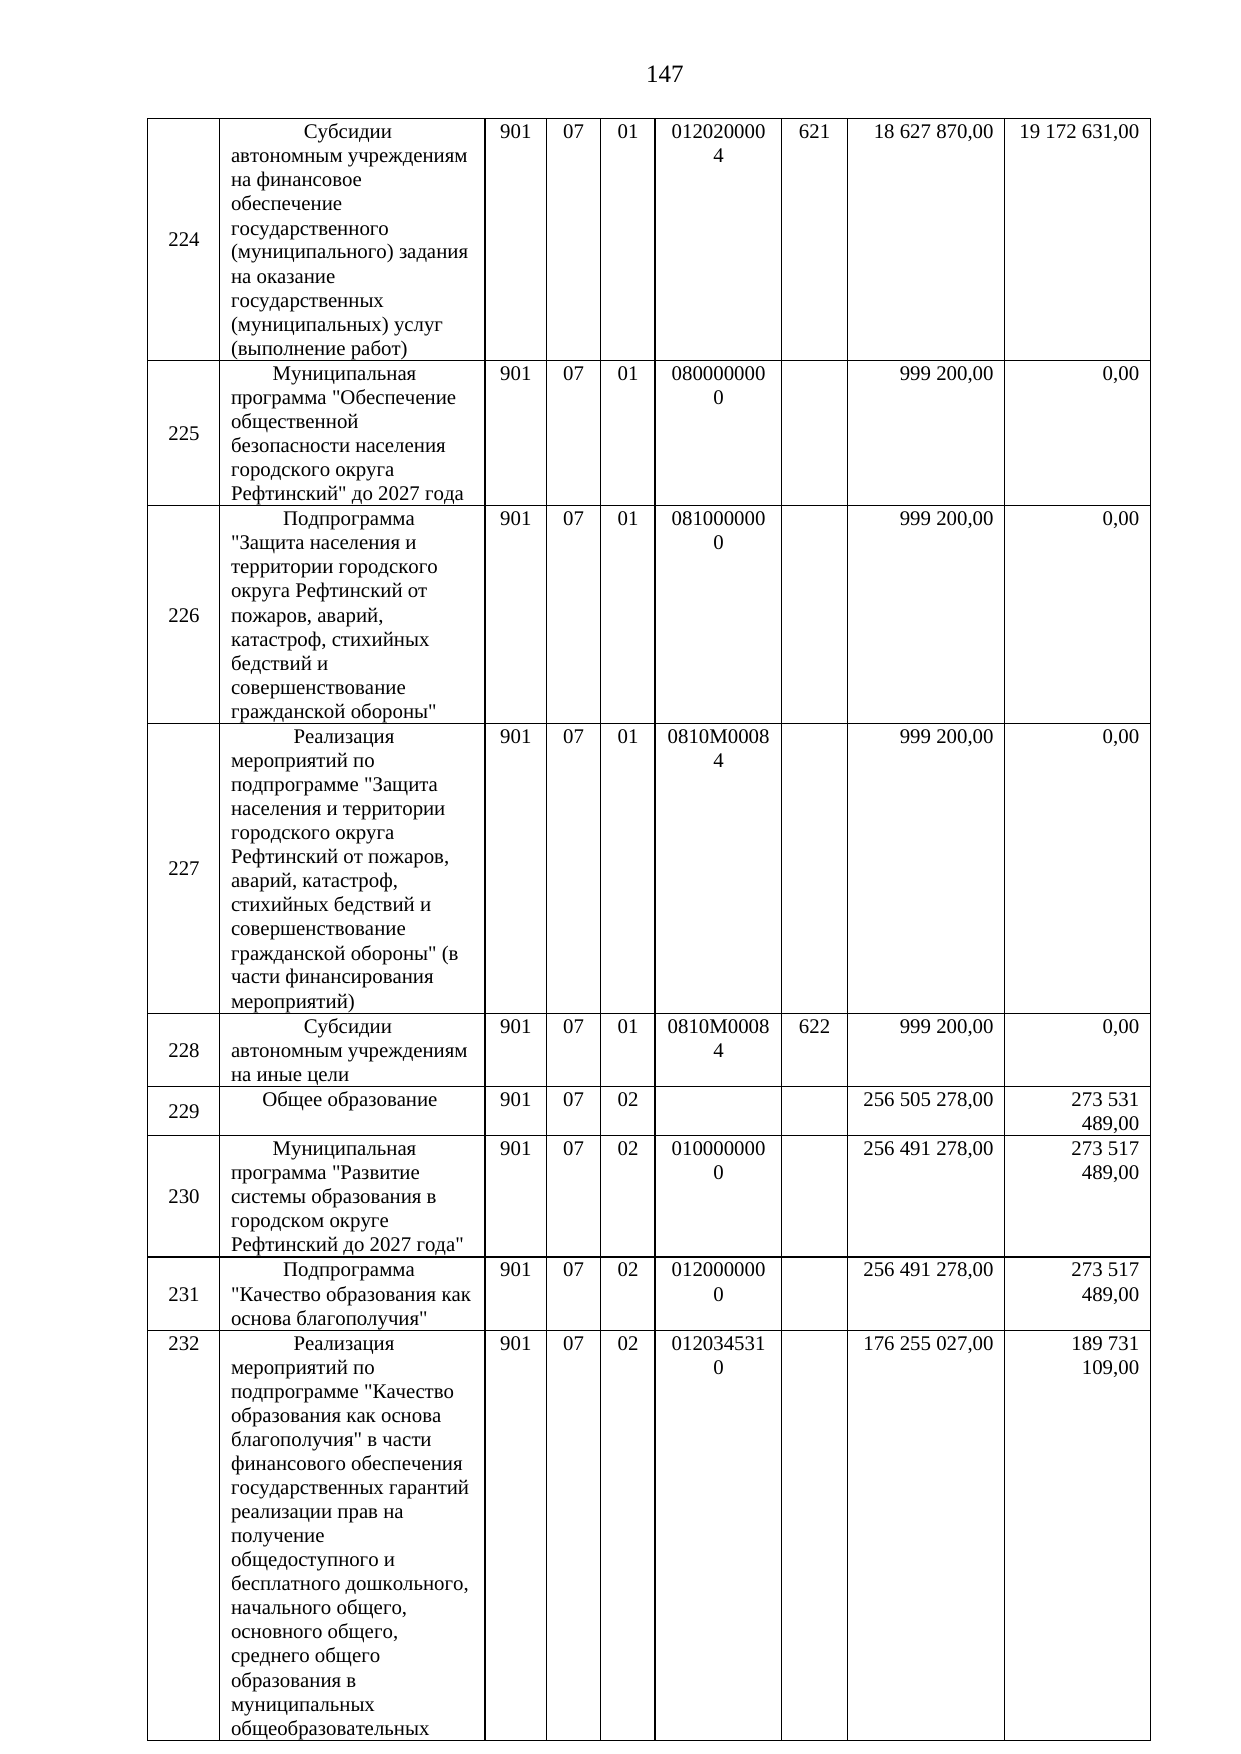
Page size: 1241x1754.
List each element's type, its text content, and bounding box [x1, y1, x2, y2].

table_cell 273 531 489,00 [1005, 1087, 1150, 1135]
table_cell 228 [148, 1014, 219, 1086]
table_cell 07 [547, 1258, 600, 1329]
table_cell 901 [486, 1258, 546, 1329]
table_cell 256 505 278,00 [848, 1087, 1004, 1135]
table_cell 07 [547, 724, 600, 1013]
table_cell 901 [486, 1087, 546, 1135]
table_cell 0,00 [1005, 1014, 1150, 1086]
table_cell 0120000000 [656, 1258, 781, 1329]
table_cell 256 491 278,00 [848, 1136, 1004, 1256]
table_cell Муниципальная программа "Обеспечение общественной безопасности населения городского округа Рефтинский" до 2027 года [220, 361, 484, 505]
table_cell 07 [547, 506, 600, 723]
table_cell 01 [601, 1014, 654, 1086]
table_cell Муниципальная программа "Развитие системы образования в городском округе Рефтинский до 2027 года" [220, 1136, 484, 1256]
table_cell Подпрограмма "Качество образования как основа благополучия" [220, 1258, 484, 1329]
table_cell 901 [486, 724, 546, 1013]
table_cell 189 731 109,00 [1005, 1331, 1150, 1740]
table_cell 0,00 [1005, 724, 1150, 1013]
table_cell 01 [601, 506, 654, 723]
table_cell 07 [547, 1136, 600, 1256]
table_cell 0,00 [1005, 506, 1150, 723]
table_cell 232 [148, 1331, 219, 1740]
table_cell 01 [601, 724, 654, 1013]
table_cell [782, 724, 847, 1013]
table_cell 07 [547, 361, 600, 505]
table_cell 07 [547, 1331, 600, 1740]
table_cell 176 255 027,00 [848, 1331, 1004, 1740]
table_cell 231 [148, 1258, 219, 1329]
table_cell 0,00 [1005, 361, 1150, 505]
table_cell 01 [601, 119, 654, 360]
table_cell [782, 1331, 847, 1740]
table_cell 0810000000 [656, 506, 781, 723]
table_cell 256 491 278,00 [848, 1258, 1004, 1329]
table_cell 999 200,00 [848, 506, 1004, 723]
table_cell 0120345310 [656, 1331, 781, 1740]
table_cell 01 [601, 361, 654, 505]
table_cell 622 [782, 1014, 847, 1086]
table_cell 225 [148, 361, 219, 505]
table_cell 02 [601, 1331, 654, 1740]
table_cell 02 [601, 1136, 654, 1256]
table_cell 901 [486, 1014, 546, 1086]
table_cell 999 200,00 [848, 724, 1004, 1013]
table_cell [782, 1087, 847, 1135]
table_cell 229 [148, 1087, 219, 1135]
table_cell 226 [148, 506, 219, 723]
table_cell Подпрограмма "Защита населения и территории городского округа Рефтинский от пожаров, аварий, катастроф, стихийных бедствий и совершенствование гражданской обороны" [220, 506, 484, 723]
table_cell 224 [148, 119, 219, 360]
table_cell [782, 1136, 847, 1256]
table_cell 0100000000 [656, 1136, 781, 1256]
table_cell 18 627 870,00 [848, 119, 1004, 360]
table_cell 227 [148, 724, 219, 1013]
table_cell 621 [782, 119, 847, 360]
table_cell 0120200004 [656, 119, 781, 360]
table_cell 02 [601, 1258, 654, 1329]
table_cell 901 [486, 1136, 546, 1256]
table_cell [782, 1258, 847, 1329]
table_cell 19 172 631,00 [1005, 119, 1150, 360]
table_cell [656, 1087, 781, 1135]
table_cell 999 200,00 [848, 1014, 1004, 1086]
table_cell [782, 361, 847, 505]
table_cell 901 [486, 1331, 546, 1740]
table_cell 07 [547, 1087, 600, 1135]
table_cell Общее образование [220, 1087, 484, 1135]
table_cell 273 517 489,00 [1005, 1258, 1150, 1329]
table_cell 273 517 489,00 [1005, 1136, 1150, 1256]
table_cell [782, 506, 847, 723]
table_cell 07 [547, 119, 600, 360]
table_cell 230 [148, 1136, 219, 1256]
table_cell 999 200,00 [848, 361, 1004, 505]
table_cell 07 [547, 1014, 600, 1086]
table_cell 0810М00084 [656, 724, 781, 1013]
table_cell 0810М00084 [656, 1014, 781, 1086]
table_cell 901 [486, 361, 546, 505]
table_cell 901 [486, 119, 546, 360]
table_cell 0800000000 [656, 361, 781, 505]
table_cell Субсидии автономным учреждениям на иные цели [220, 1014, 484, 1086]
table_cell 02 [601, 1087, 654, 1135]
table_cell Реализация мероприятий по подпрограмме "Качество образования как основа благополучия" в части финансового обеспечения государственных гарантий реализации прав на получение общедоступного и бесплатного дошкольного, начального общего, основного общего, среднего общего образования в муниципальных общеобразовательных [220, 1331, 484, 1740]
table_cell Реализация мероприятий по подпрограмме "Защита населения и территории городского округа Рефтинский от пожаров, аварий, катастроф, стихийных бедствий и совершенствование гражданской обороны" (в части финансирования мероприятий) [220, 724, 484, 1013]
table_cell Субсидии автономным учреждениям на финансовое обеспечение государственного (муниципального) задания на оказание государственных (муниципальных) услуг (выполнение работ) [220, 119, 484, 360]
table_cell 901 [486, 506, 546, 723]
